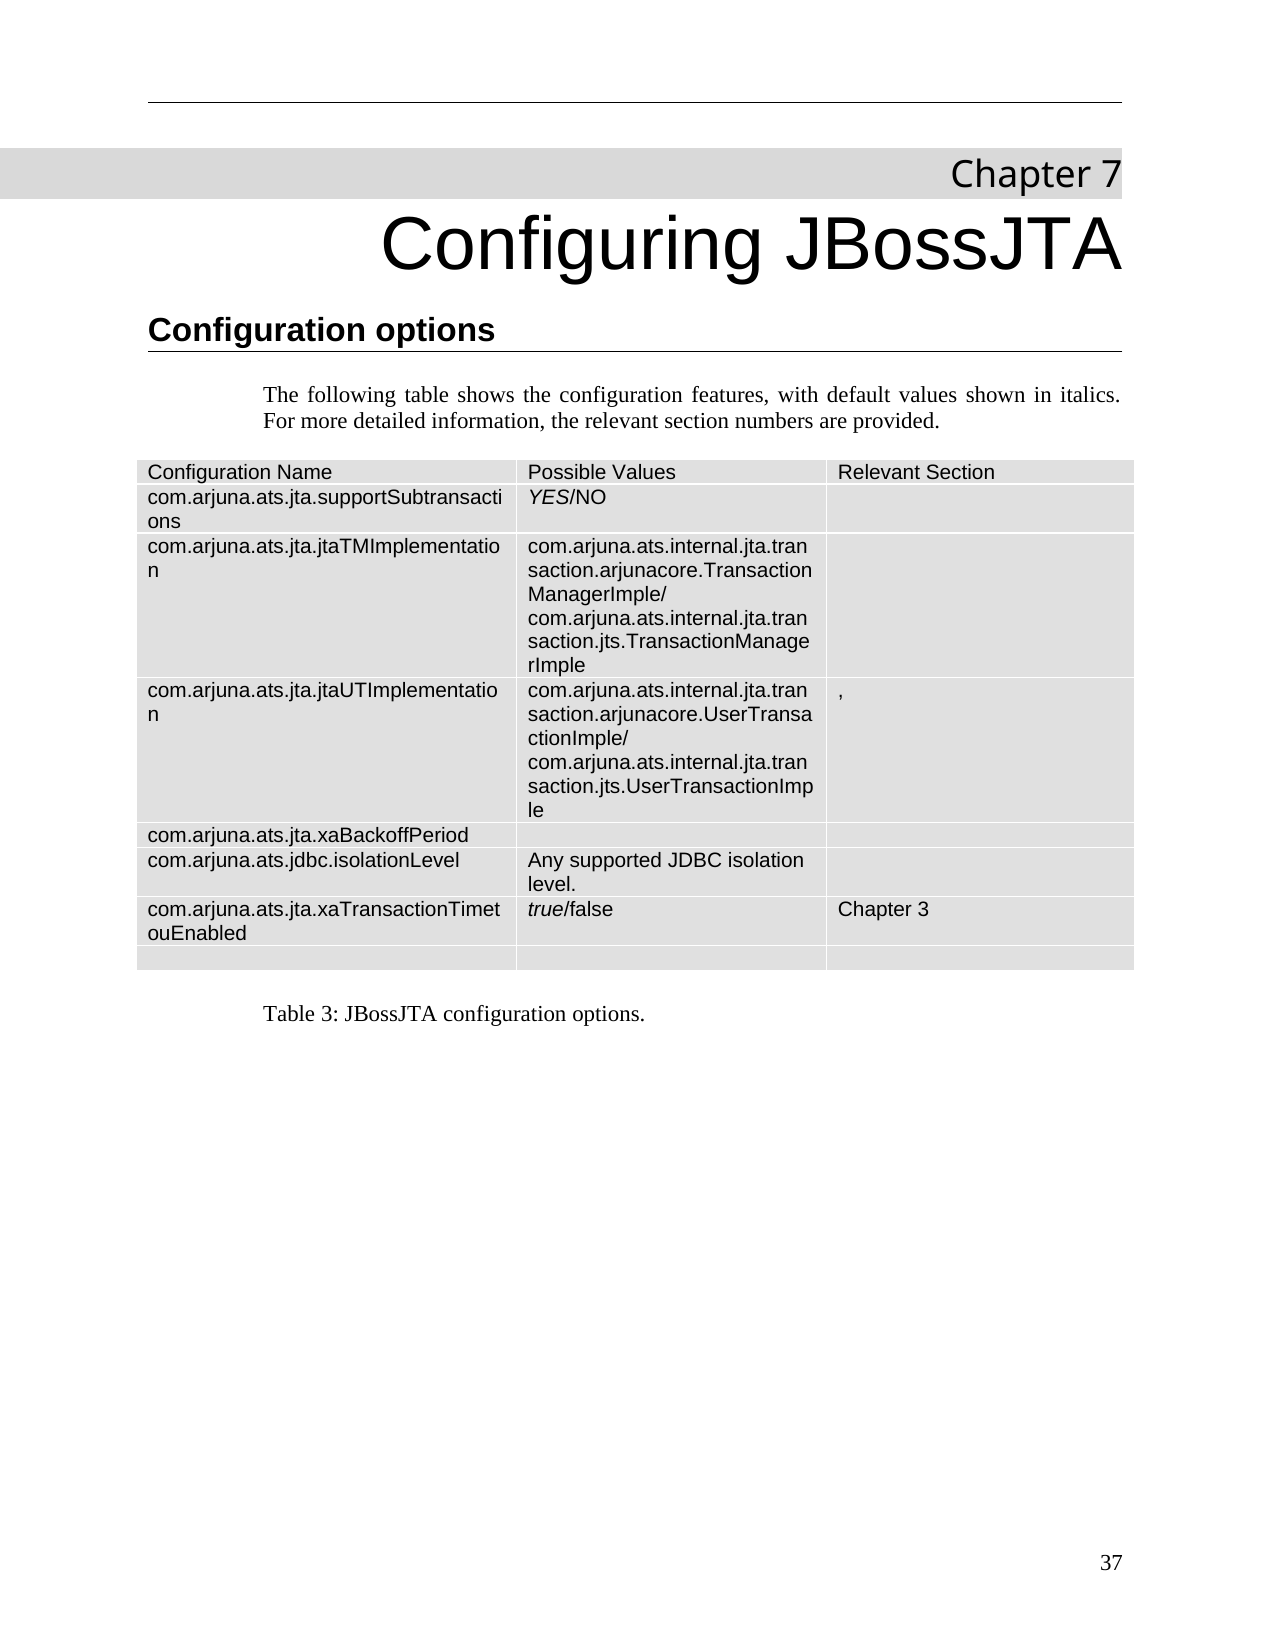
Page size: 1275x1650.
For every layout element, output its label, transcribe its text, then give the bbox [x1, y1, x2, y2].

table_header Relevant Section [827, 460, 1134, 483]
table_cell com.arjuna.ats.internal.jta.transaction.arjunacore.TransactionManagerImple/com.arjuna.ats.internal.jta.transaction.jts.TransactionManagerImple [517, 534, 826, 677]
table_cell [517, 946, 826, 970]
table_cell com.arjuna.ats.jta.xaTransactionTimetouEnabled [137, 897, 516, 945]
text The following table shows the configuration features, with default values shown in italics. For more detailed information, the relevant section numbers are provided. [263, 381, 1122, 433]
table_cell Any supported JDBC isolation level. [517, 848, 826, 896]
text Table 3: JBossJTA configuration options. [263, 1000, 1122, 1026]
table_cell [827, 848, 1134, 896]
table_cell [137, 946, 516, 970]
table_header Possible Values [517, 460, 826, 483]
table_cell [517, 823, 826, 847]
table_cell [827, 946, 1134, 970]
table_cell Chapter 3 [827, 897, 1134, 945]
table_header Configuration Name [137, 460, 516, 483]
table_cell [827, 534, 1134, 677]
subtitle Configuration options [148, 310, 1122, 351]
table_cell , [827, 678, 1134, 822]
table_cell [827, 485, 1134, 532]
table_cell com.arjuna.ats.jta.jtaUTImplementation [137, 678, 516, 822]
title Configuring JBossJTA [263, 199, 1122, 285]
table_cell com.arjuna.ats.internal.jta.transaction.arjunacore.UserTransactionImple/com.arjuna.ats.internal.jta.transaction.jts.UserTransactionImple [517, 678, 826, 822]
table_cell com.arjuna.ats.jta.supportSubtransactions [137, 485, 516, 532]
table_cell [827, 823, 1134, 847]
table_cell com.arjuna.ats.jdbc.isolationLevel [137, 848, 516, 896]
table_cell true/false [517, 897, 826, 945]
table_cell YES/NO [517, 485, 826, 532]
table_cell com.arjuna.ats.jta.jtaTMImplementation [137, 534, 516, 677]
table_cell com.arjuna.ats.jta.xaBackoffPeriod [137, 823, 516, 847]
